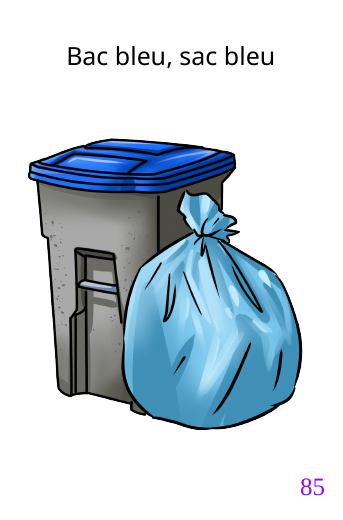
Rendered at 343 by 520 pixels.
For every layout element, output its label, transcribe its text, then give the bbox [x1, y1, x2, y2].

text_box Bac bleu, sac bleu [31, 30, 311, 97]
picture [0, 100, 342, 444]
